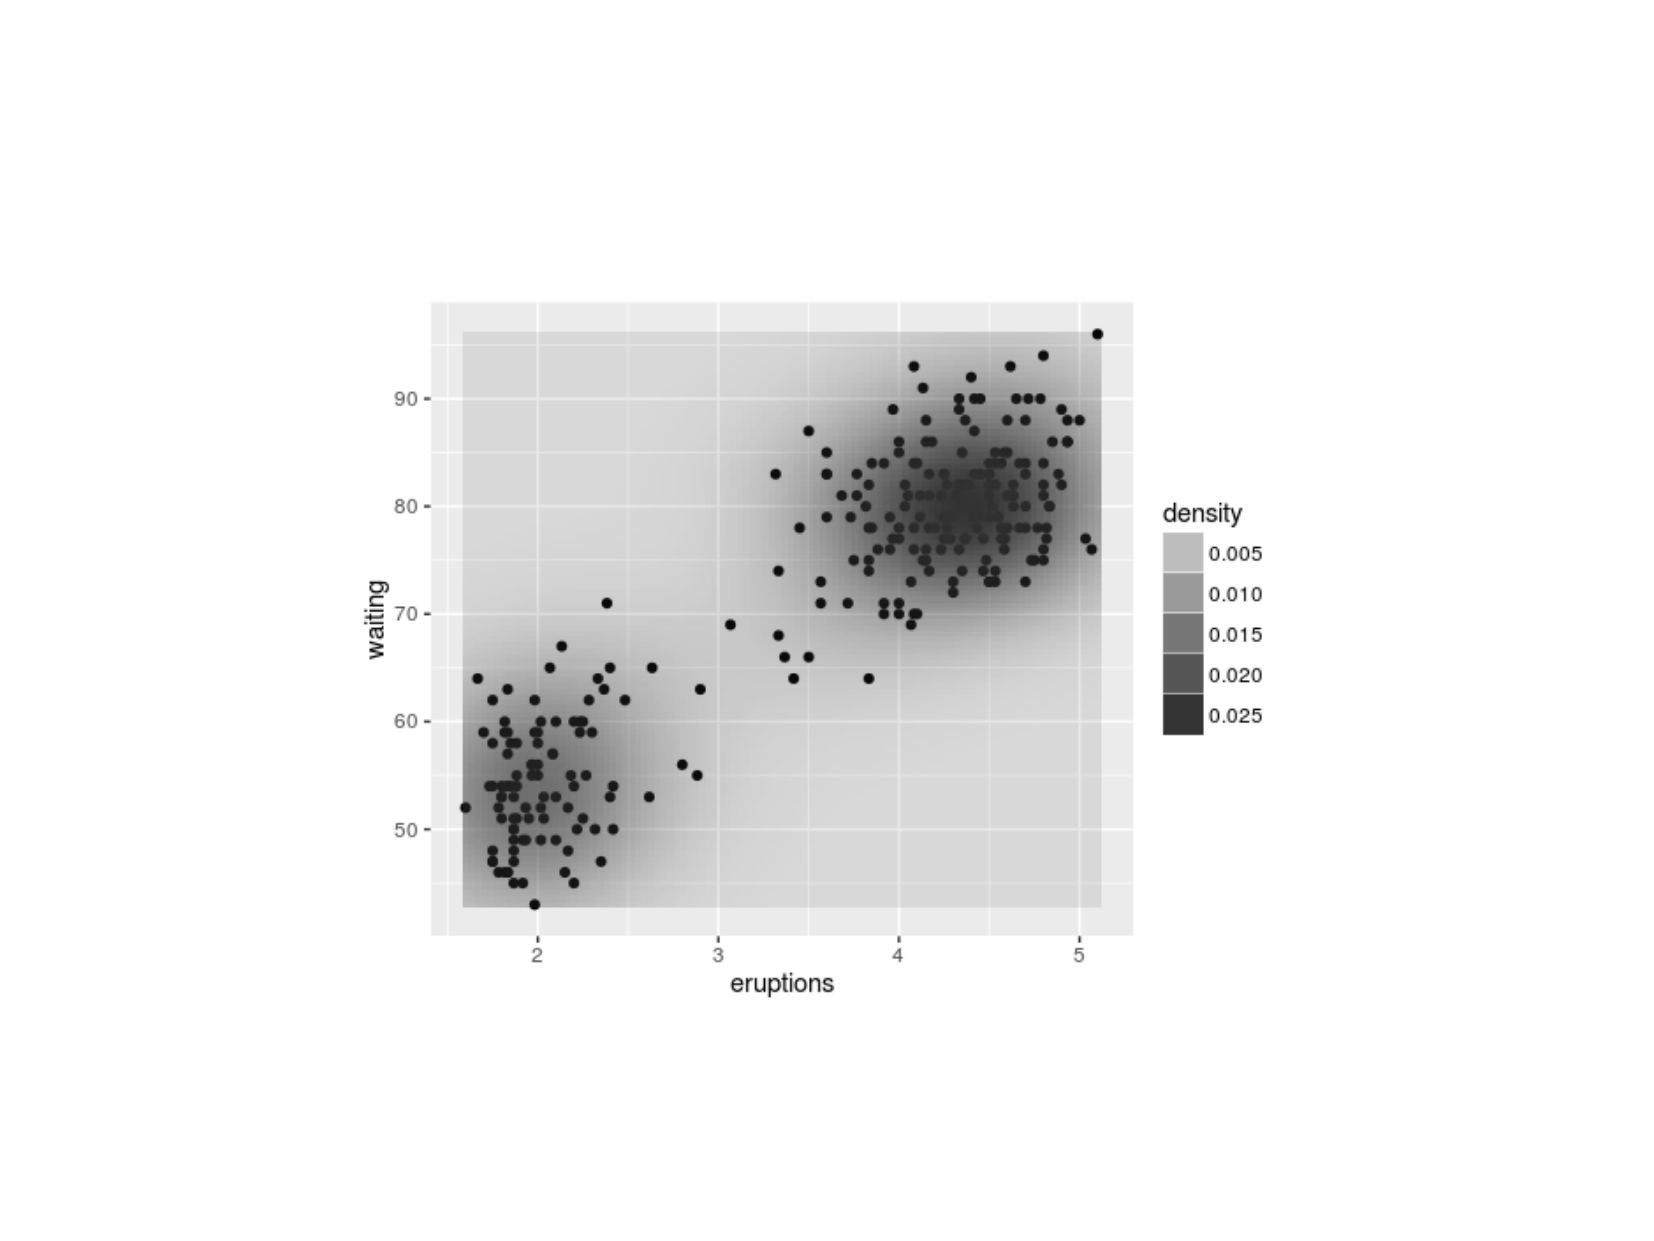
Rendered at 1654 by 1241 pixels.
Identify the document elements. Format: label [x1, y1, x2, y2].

picture [347, 290, 1306, 1010]
